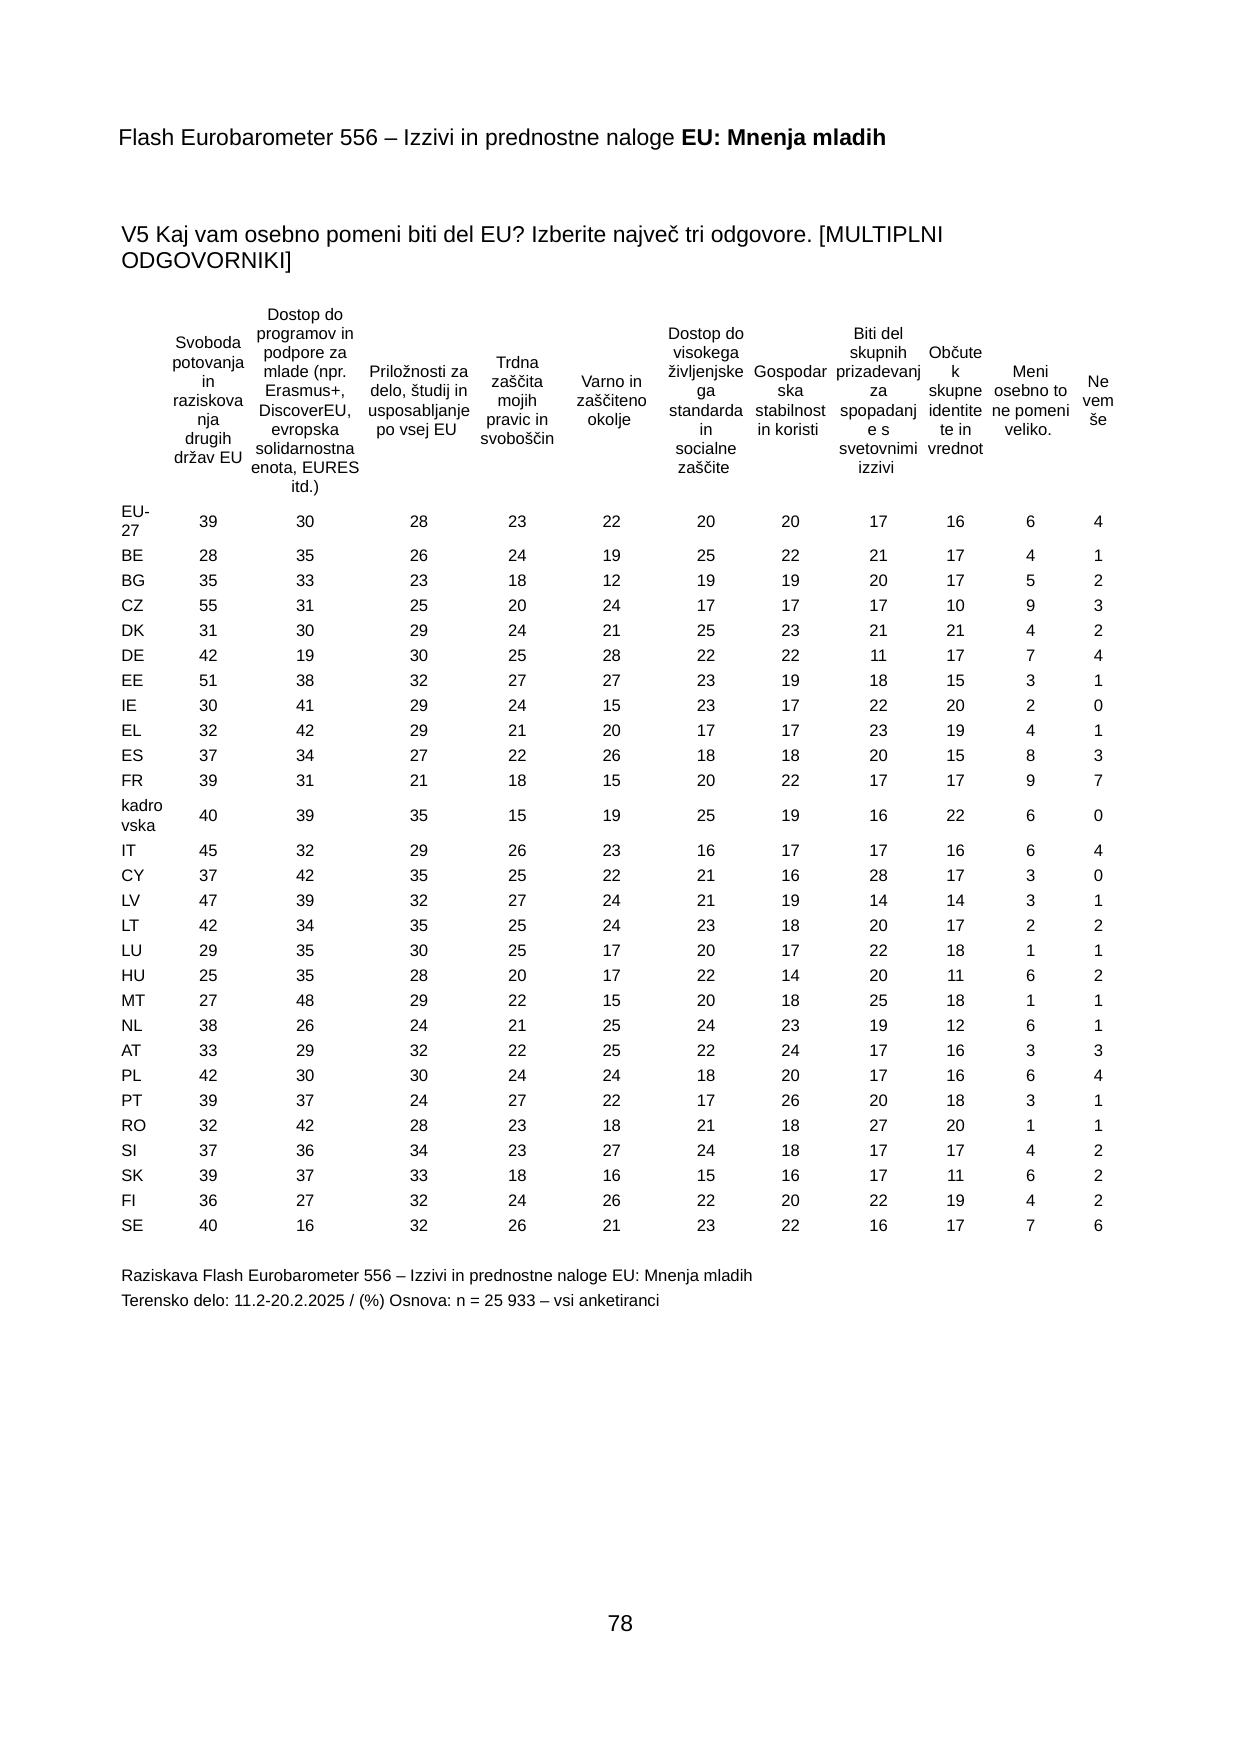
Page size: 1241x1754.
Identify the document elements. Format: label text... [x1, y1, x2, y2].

table_cell 25 [475, 938, 559, 962]
table_cell 2 [1074, 568, 1122, 593]
table_cell [833, 1238, 924, 1262]
table_cell DE [118, 643, 169, 668]
table_cell 19 [748, 668, 833, 693]
table_cell SI [118, 1138, 169, 1162]
table_cell 28 [363, 1113, 475, 1137]
table_cell 6 [987, 1063, 1074, 1087]
table_cell 27 [475, 668, 559, 693]
table_cell 4 [987, 718, 1074, 743]
table_cell 42 [169, 643, 247, 668]
table_cell 25 [833, 988, 924, 1012]
table_cell 19 [748, 888, 833, 912]
table_cell 25 [475, 863, 559, 887]
table_cell 5 [987, 568, 1074, 593]
table_cell [118, 277, 169, 302]
table_cell 17 [748, 593, 833, 618]
table_cell EE [118, 668, 169, 693]
table_cell [363, 277, 475, 302]
table_cell 20 [748, 1188, 833, 1212]
table_cell 30 [363, 643, 475, 668]
table_cell Dostop do visokega življenjskega standarda in socialne zaščite [664, 302, 748, 499]
table_cell [169, 277, 247, 302]
table_cell 16 [924, 1038, 987, 1062]
table_cell 29 [363, 988, 475, 1012]
table_cell 40 [169, 1213, 247, 1237]
table_cell 45 [169, 838, 247, 862]
table_cell PT [118, 1088, 169, 1112]
table_cell 1 [1074, 668, 1122, 693]
table_cell [118, 1238, 169, 1262]
table_cell 28 [169, 543, 247, 568]
table_cell 14 [748, 963, 833, 987]
table_cell 25 [475, 643, 559, 668]
table_cell 17 [664, 718, 748, 743]
table_cell 7 [1074, 768, 1122, 793]
table_cell 20 [664, 768, 748, 793]
table_cell 20 [475, 593, 559, 618]
table_cell Varno in zaščiteno okolje [559, 302, 664, 499]
table_cell 17 [924, 768, 987, 793]
table_cell 39 [169, 499, 247, 543]
table_cell 27 [559, 668, 664, 693]
table_cell 17 [748, 693, 833, 718]
table_cell 39 [248, 888, 363, 912]
table_cell Terensko delo: 11.2-20.2.2025 / (%) Osnova: n = 25 933 – vsi anketiranci [118, 1288, 1122, 1312]
table_cell 32 [248, 838, 363, 862]
table_cell [248, 277, 363, 302]
table_cell [118, 302, 169, 499]
table_cell 27 [559, 1138, 664, 1162]
table_cell 18 [475, 768, 559, 793]
table_cell 18 [748, 913, 833, 937]
table_cell 25 [559, 1013, 664, 1037]
table_cell 4 [987, 1138, 1074, 1162]
table_cell 22 [748, 768, 833, 793]
table_cell 17 [833, 1163, 924, 1187]
table_cell 15 [924, 668, 987, 693]
table_cell 1 [1074, 888, 1122, 912]
table_cell 24 [559, 593, 664, 618]
table_cell 39 [248, 793, 363, 837]
table_cell 38 [248, 668, 363, 693]
table_cell 24 [363, 1013, 475, 1037]
table_cell 1 [987, 1113, 1074, 1137]
table_cell 4 [1074, 1063, 1122, 1087]
table_cell 20 [664, 938, 748, 962]
table_cell 36 [248, 1138, 363, 1162]
table_cell 2 [1074, 963, 1122, 987]
table_cell 23 [748, 1013, 833, 1037]
table_cell 6 [1074, 1213, 1122, 1237]
table_cell 20 [748, 1063, 833, 1087]
table_cell 25 [559, 1038, 664, 1062]
table_cell [363, 1238, 475, 1262]
table_cell 42 [169, 913, 247, 937]
table_cell 15 [924, 743, 987, 768]
table_cell 26 [748, 1088, 833, 1112]
table_cell 16 [559, 1163, 664, 1187]
table_cell 33 [248, 568, 363, 593]
table_cell 22 [559, 499, 664, 543]
table_cell 22 [833, 1188, 924, 1212]
table_cell 32 [363, 668, 475, 693]
table_cell 21 [664, 863, 748, 887]
table_cell 20 [833, 913, 924, 937]
table_cell 0 [1074, 793, 1122, 837]
table_cell 21 [664, 888, 748, 912]
table_cell 3 [987, 668, 1074, 693]
table_cell 35 [169, 568, 247, 593]
table_cell 39 [169, 768, 247, 793]
table_cell 4 [987, 1188, 1074, 1212]
table_cell 17 [559, 938, 664, 962]
table_cell NL [118, 1013, 169, 1037]
table_cell 39 [169, 1163, 247, 1187]
table_cell 18 [664, 743, 748, 768]
table_cell 27 [363, 743, 475, 768]
table_cell 7 [987, 643, 1074, 668]
table_cell 22 [559, 1088, 664, 1112]
table_cell 27 [833, 1113, 924, 1137]
table_cell 25 [169, 963, 247, 987]
table_cell 14 [833, 888, 924, 912]
table_cell Meni osebno to ne pomeni veliko. [987, 302, 1074, 499]
table_cell [248, 1238, 363, 1262]
table_cell CZ [118, 593, 169, 618]
table_cell 19 [748, 568, 833, 593]
table_cell 28 [559, 643, 664, 668]
table_cell 10 [924, 593, 987, 618]
table_cell 21 [664, 1113, 748, 1137]
table_cell 47 [169, 888, 247, 912]
table_cell [833, 277, 924, 302]
table_cell 35 [248, 938, 363, 962]
table_cell Svoboda potovanja in raziskovanja drugih držav EU [169, 302, 247, 499]
table_cell 25 [475, 913, 559, 937]
table_cell 1 [1074, 718, 1122, 743]
table_cell 41 [248, 693, 363, 718]
table_cell 55 [169, 593, 247, 618]
table_cell [475, 1238, 559, 1262]
table_cell 11 [833, 643, 924, 668]
table_cell 30 [248, 618, 363, 643]
table_cell 17 [833, 1138, 924, 1162]
table_cell 4 [1074, 499, 1122, 543]
table_cell EL [118, 718, 169, 743]
table_cell 1 [1074, 938, 1122, 962]
table_cell 1 [987, 938, 1074, 962]
table_cell 16 [833, 793, 924, 837]
table_cell 34 [248, 743, 363, 768]
table_cell 22 [748, 543, 833, 568]
table_cell Priložnosti za delo, študij in usposabljanje po vsej EU [363, 302, 475, 499]
table_cell [559, 277, 664, 302]
table_cell 18 [833, 668, 924, 693]
table_cell 4 [987, 543, 1074, 568]
table_cell 22 [475, 743, 559, 768]
table_cell LV [118, 888, 169, 912]
table_cell 6 [987, 1163, 1074, 1187]
table_cell 37 [169, 863, 247, 887]
table_cell 37 [169, 743, 247, 768]
table_cell 24 [363, 1088, 475, 1112]
table_cell 24 [475, 618, 559, 643]
table_cell 16 [748, 1163, 833, 1187]
table_cell 16 [924, 838, 987, 862]
table_cell IE [118, 693, 169, 718]
table_cell 6 [987, 1013, 1074, 1037]
table_cell 2 [987, 913, 1074, 937]
table_cell 3 [987, 1038, 1074, 1062]
table_cell 35 [248, 543, 363, 568]
table_cell 35 [363, 793, 475, 837]
table_cell 2 [987, 693, 1074, 718]
table_cell kadrovska [118, 793, 169, 837]
table_cell 25 [664, 618, 748, 643]
table_cell 22 [748, 643, 833, 668]
table_cell 0 [1074, 693, 1122, 718]
table_cell 20 [664, 988, 748, 1012]
table_cell 15 [475, 793, 559, 837]
table_cell 20 [748, 499, 833, 543]
table_cell 29 [248, 1038, 363, 1062]
table_cell 21 [475, 718, 559, 743]
table_cell 20 [833, 743, 924, 768]
table_cell 18 [748, 743, 833, 768]
table_cell LU [118, 938, 169, 962]
table_cell 25 [664, 793, 748, 837]
table_cell 17 [833, 1038, 924, 1062]
table_cell IT [118, 838, 169, 862]
table_cell 29 [169, 938, 247, 962]
table_cell 16 [248, 1213, 363, 1237]
table_cell 1 [1074, 1088, 1122, 1112]
table_cell 22 [833, 938, 924, 962]
table_cell 32 [363, 1188, 475, 1212]
table_cell 16 [833, 1213, 924, 1237]
table_cell 33 [169, 1038, 247, 1062]
table_cell 19 [833, 1013, 924, 1037]
table_cell 24 [559, 888, 664, 912]
table_cell 32 [363, 1038, 475, 1062]
table_cell [664, 1238, 748, 1262]
table_cell SE [118, 1213, 169, 1237]
table_cell 15 [664, 1163, 748, 1187]
table_cell 22 [833, 693, 924, 718]
table_cell BG [118, 568, 169, 593]
table_cell 30 [248, 499, 363, 543]
table_cell Dostop do programov in podpore za mlade (npr. Erasmus+, DiscoverEU, evropska solidarnostna enota, EURES itd.) [248, 302, 363, 499]
table_cell 19 [924, 1188, 987, 1212]
table_cell 20 [833, 963, 924, 987]
table_cell 2 [1074, 1188, 1122, 1212]
table_cell 37 [169, 1138, 247, 1162]
table_cell 22 [664, 1038, 748, 1062]
table_cell 6 [987, 838, 1074, 862]
table_cell 3 [987, 1088, 1074, 1112]
table_cell [475, 277, 559, 302]
table_cell 17 [924, 643, 987, 668]
table_cell BE [118, 543, 169, 568]
table_cell 23 [833, 718, 924, 743]
table_cell 16 [748, 863, 833, 887]
table_cell 19 [559, 793, 664, 837]
table_cell 1 [1074, 1013, 1122, 1037]
table_cell 32 [169, 718, 247, 743]
table_cell 24 [559, 913, 664, 937]
table_cell 37 [248, 1163, 363, 1187]
table_cell [987, 277, 1074, 302]
table_cell 42 [248, 863, 363, 887]
table_cell 23 [363, 568, 475, 593]
table_cell 23 [475, 499, 559, 543]
table_cell 20 [833, 568, 924, 593]
table_cell 16 [664, 838, 748, 862]
table_cell 24 [475, 693, 559, 718]
table_cell CY [118, 863, 169, 887]
table_cell 24 [475, 543, 559, 568]
table_cell 26 [559, 743, 664, 768]
table_cell 42 [248, 1113, 363, 1137]
table_cell 0 [1074, 863, 1122, 887]
table_cell 16 [924, 1063, 987, 1087]
table_cell 18 [748, 1113, 833, 1137]
table_cell 25 [664, 543, 748, 568]
table_cell Ne vem še [1074, 302, 1122, 499]
table_cell 6 [987, 793, 1074, 837]
table_cell 7 [987, 1213, 1074, 1237]
table_cell 3 [1074, 743, 1122, 768]
table_cell 2 [1074, 1163, 1122, 1187]
table_cell 20 [924, 693, 987, 718]
table_cell 28 [833, 863, 924, 887]
table_cell 17 [748, 718, 833, 743]
table_cell 14 [924, 888, 987, 912]
table_cell 29 [363, 838, 475, 862]
table_cell 35 [248, 963, 363, 987]
table_cell 16 [924, 499, 987, 543]
table_cell 23 [475, 1113, 559, 1137]
table_cell 24 [475, 1063, 559, 1087]
table_cell 31 [169, 618, 247, 643]
table_cell 20 [833, 1088, 924, 1112]
table_cell 15 [559, 768, 664, 793]
table_cell 34 [363, 1138, 475, 1162]
table_cell 23 [664, 693, 748, 718]
table_cell FI [118, 1188, 169, 1212]
table_cell 15 [559, 693, 664, 718]
table_cell Raziskava Flash Eurobarometer 556 – Izzivi in prednostne naloge EU: Mnenja mladih [118, 1263, 1122, 1287]
table_cell 26 [475, 1213, 559, 1237]
table_cell 35 [363, 863, 475, 887]
table_header V5 Kaj vam osebno pomeni biti del EU? Izberite največ tri odgovore. [MULTIPLNI ODGOVORNIKI] [118, 218, 1122, 277]
table_cell FR [118, 768, 169, 793]
table_cell 24 [664, 1138, 748, 1162]
table_cell 18 [748, 1138, 833, 1162]
table_cell 23 [664, 1213, 748, 1237]
table_cell 26 [475, 838, 559, 862]
table_cell 21 [475, 1013, 559, 1037]
table_cell [1074, 1238, 1122, 1262]
table_cell 23 [475, 1138, 559, 1162]
table_cell [748, 277, 833, 302]
table_cell 22 [475, 988, 559, 1012]
table_cell 6 [987, 963, 1074, 987]
table_cell 22 [475, 1038, 559, 1062]
table_cell 30 [363, 1063, 475, 1087]
table_cell 19 [664, 568, 748, 593]
table_cell 18 [924, 1088, 987, 1112]
table_cell 27 [248, 1188, 363, 1212]
table_cell 1 [987, 988, 1074, 1012]
table_cell 20 [924, 1113, 987, 1137]
table_cell AT [118, 1038, 169, 1062]
table_cell 18 [475, 1163, 559, 1187]
table_cell 23 [559, 838, 664, 862]
table_cell 30 [169, 693, 247, 718]
table_cell 21 [559, 1213, 664, 1237]
table_cell 17 [664, 593, 748, 618]
table_cell 28 [363, 499, 475, 543]
table_cell 9 [987, 593, 1074, 618]
table_cell 4 [987, 618, 1074, 643]
table_cell 17 [833, 768, 924, 793]
table_cell 17 [833, 838, 924, 862]
table_cell 19 [924, 718, 987, 743]
table_cell 39 [169, 1088, 247, 1112]
table_cell 32 [169, 1113, 247, 1137]
table_cell 17 [924, 863, 987, 887]
table_cell 18 [924, 988, 987, 1012]
table_cell 29 [363, 618, 475, 643]
table_cell 22 [748, 1213, 833, 1237]
table_cell 17 [924, 1213, 987, 1237]
table_cell 2 [1074, 1138, 1122, 1162]
table_cell [924, 1238, 987, 1262]
table_cell [748, 1238, 833, 1262]
table_cell 23 [748, 618, 833, 643]
table_cell PL [118, 1063, 169, 1087]
table_cell [1074, 277, 1122, 302]
table_cell 17 [833, 1063, 924, 1087]
table_cell 22 [664, 963, 748, 987]
table_cell 27 [169, 988, 247, 1012]
table_cell 21 [833, 543, 924, 568]
table_cell 38 [169, 1013, 247, 1037]
table_cell 17 [924, 1138, 987, 1162]
table_cell 32 [363, 888, 475, 912]
table_cell 3 [987, 888, 1074, 912]
table_cell [924, 277, 987, 302]
table_cell Biti del skupnih prizadevanj za spopadanje s svetovnimi izzivi [833, 302, 924, 499]
table_cell 24 [748, 1038, 833, 1062]
table_cell 32 [363, 1213, 475, 1237]
table_cell LT [118, 913, 169, 937]
table_cell 22 [664, 1188, 748, 1212]
table_cell EU-27 [118, 499, 169, 543]
table_cell 3 [1074, 1038, 1122, 1062]
table_cell 18 [475, 568, 559, 593]
table_cell [169, 1238, 247, 1262]
table_cell 9 [987, 768, 1074, 793]
table_cell 18 [748, 988, 833, 1012]
table_cell 34 [248, 913, 363, 937]
table_cell 21 [363, 768, 475, 793]
table_cell 17 [748, 938, 833, 962]
table_cell MT [118, 988, 169, 1012]
table_cell 17 [833, 499, 924, 543]
table_cell 21 [924, 618, 987, 643]
table_cell 1 [1074, 543, 1122, 568]
table_cell 15 [559, 988, 664, 1012]
table_cell 35 [363, 913, 475, 937]
table_cell 27 [475, 888, 559, 912]
table_cell HU [118, 963, 169, 987]
table_cell 29 [363, 718, 475, 743]
table_cell 37 [248, 1088, 363, 1112]
table_cell 30 [248, 1063, 363, 1087]
table_cell 18 [924, 938, 987, 962]
table_cell [987, 1238, 1074, 1262]
table_cell 48 [248, 988, 363, 1012]
table_cell 24 [475, 1188, 559, 1212]
table_cell 21 [559, 618, 664, 643]
table_cell 17 [748, 838, 833, 862]
table_cell 17 [924, 543, 987, 568]
table_cell 6 [987, 499, 1074, 543]
table_cell 2 [1074, 618, 1122, 643]
table_cell 20 [664, 499, 748, 543]
table_cell 29 [363, 693, 475, 718]
table_cell 24 [559, 1063, 664, 1087]
table_cell 17 [924, 913, 987, 937]
table_cell 36 [169, 1188, 247, 1212]
table_cell 3 [987, 863, 1074, 887]
table_cell Trdna zaščita mojih pravic in svoboščin [475, 302, 559, 499]
table_cell 42 [248, 718, 363, 743]
table_cell 11 [924, 1163, 987, 1187]
table_cell 33 [363, 1163, 475, 1187]
table_cell 11 [924, 963, 987, 987]
table_cell 17 [924, 568, 987, 593]
table_cell RO [118, 1113, 169, 1137]
table_cell 1 [1074, 988, 1122, 1012]
table_cell 31 [248, 593, 363, 618]
table_cell [559, 1238, 664, 1262]
table_cell 20 [475, 963, 559, 987]
table_cell 2 [1074, 913, 1122, 937]
table_cell 19 [748, 793, 833, 837]
table_cell 21 [833, 618, 924, 643]
table_cell Gospodarska stabilnost in koristi [748, 302, 833, 499]
table_cell 1 [1074, 1113, 1122, 1137]
table_cell 28 [363, 963, 475, 987]
table_cell 20 [559, 718, 664, 743]
table_cell ES [118, 743, 169, 768]
table_cell 17 [559, 963, 664, 987]
table_cell DK [118, 618, 169, 643]
table_cell 30 [363, 938, 475, 962]
table_cell 40 [169, 793, 247, 837]
table_cell 19 [559, 543, 664, 568]
table_cell 12 [924, 1013, 987, 1037]
table_cell 22 [664, 643, 748, 668]
table_cell 51 [169, 668, 247, 693]
table_cell 23 [664, 913, 748, 937]
table_cell 23 [664, 668, 748, 693]
table_cell 31 [248, 768, 363, 793]
table_cell SK [118, 1163, 169, 1187]
table_cell 22 [559, 863, 664, 887]
table_cell 42 [169, 1063, 247, 1087]
table_cell 26 [248, 1013, 363, 1037]
table_cell 18 [559, 1113, 664, 1137]
table_cell 17 [833, 593, 924, 618]
table_cell 26 [363, 543, 475, 568]
table_cell 12 [559, 568, 664, 593]
table_cell 3 [1074, 593, 1122, 618]
table_cell 17 [664, 1088, 748, 1112]
table_cell [664, 277, 748, 302]
table_cell 18 [664, 1063, 748, 1087]
table_cell 4 [1074, 838, 1122, 862]
table_cell 25 [363, 593, 475, 618]
table_cell 27 [475, 1088, 559, 1112]
table_cell 26 [559, 1188, 664, 1212]
table_cell 19 [248, 643, 363, 668]
table_cell 8 [987, 743, 1074, 768]
table_cell 22 [924, 793, 987, 837]
table_cell 4 [1074, 643, 1122, 668]
table_cell 24 [664, 1013, 748, 1037]
table_cell Občutek skupne identitete in vrednot [924, 302, 987, 499]
